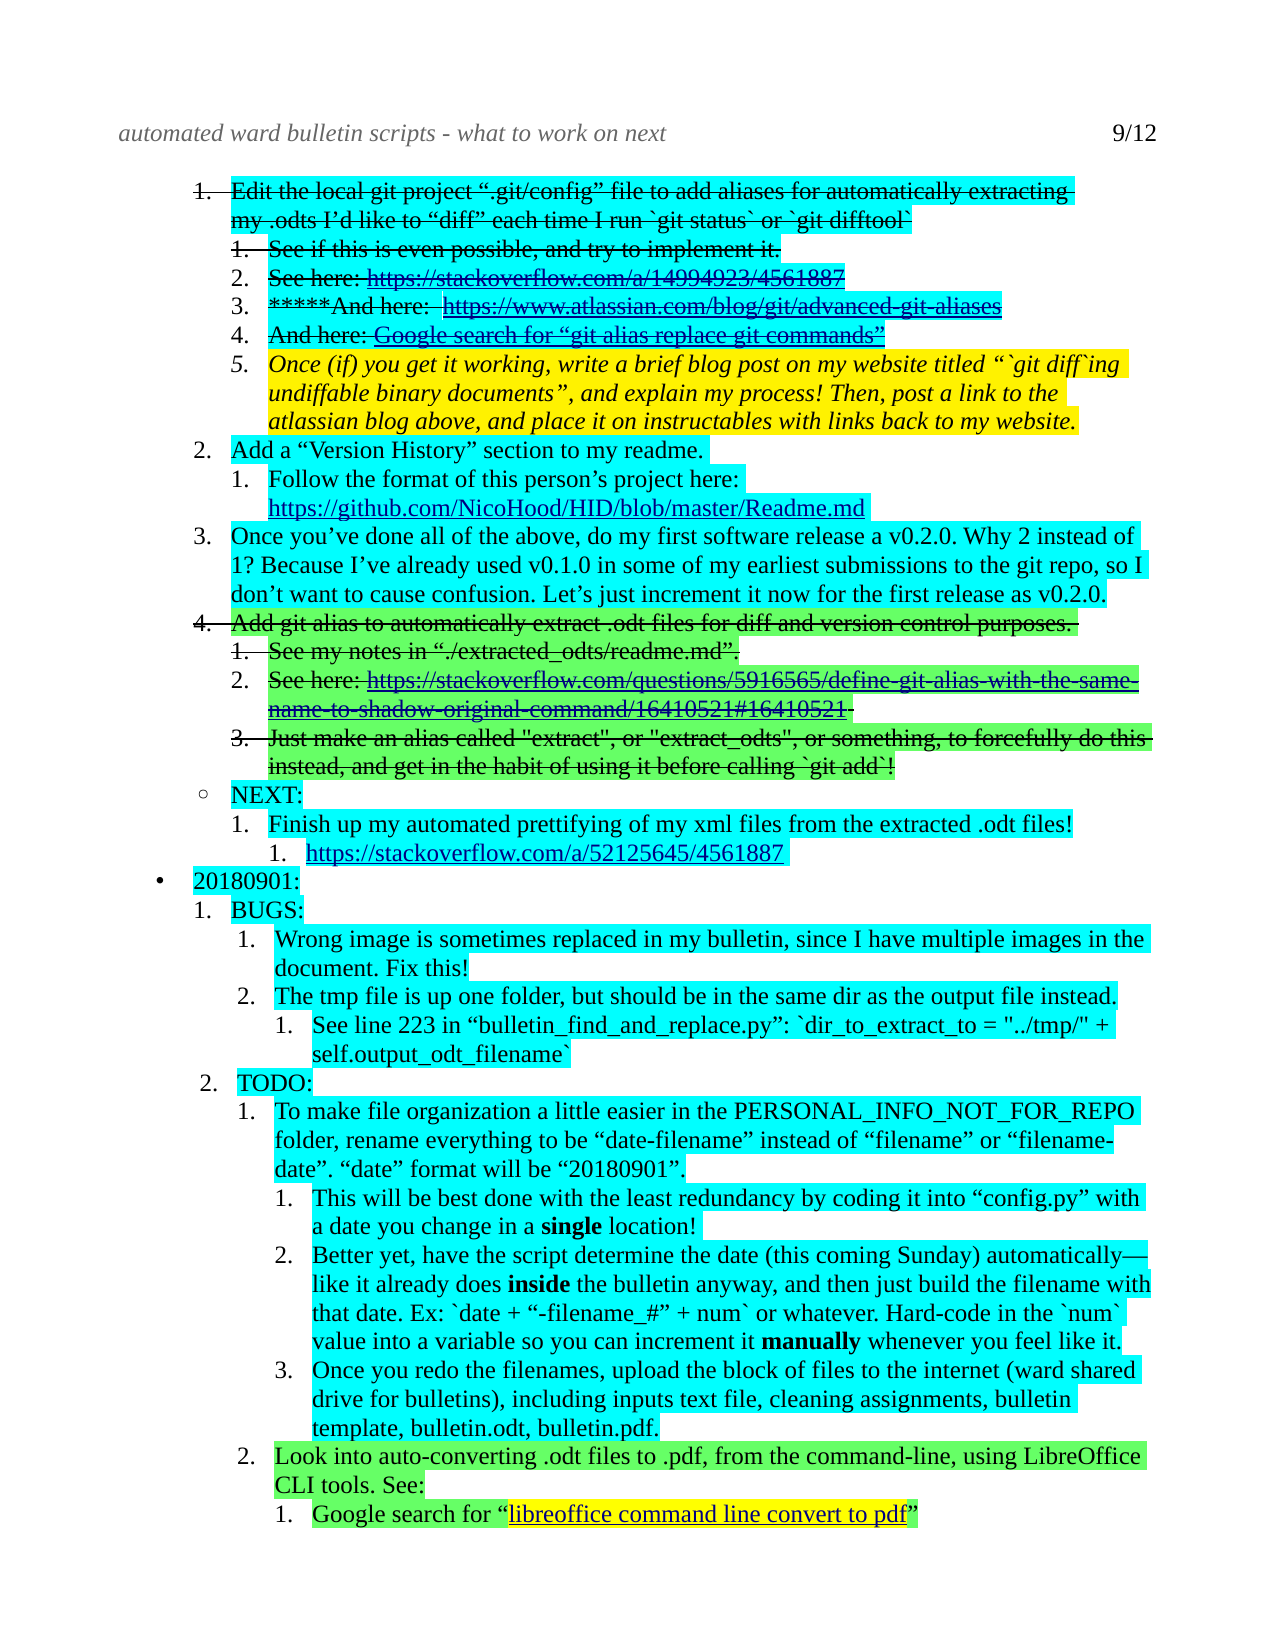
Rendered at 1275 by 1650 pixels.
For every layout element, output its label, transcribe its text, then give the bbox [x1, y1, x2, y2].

list Once you’ve done all of the above, do my first software release a v0.2.0. Why 2 instead of 1? Because I’ve already used v0.1.0 in some of my earliest submissions to the git repo, so I don’t want to cause confusion. Let’s just increment it now for the first release as v0.2.0. [193, 521, 1157, 608]
list BUGS: [193, 895, 1157, 924]
list Add git alias to automatically extract .odt files for diff and version control purposes. [193, 608, 1157, 636]
list Once you redo the filenames, upload the block of files to the internet (ward shared drive for bulletins), including inputs text file, cleaning assignments, bulletin template, bulletin.odt, bulletin.pdf. [274, 1355, 1157, 1441]
list This will be best done with the least redundancy by coding it into “config.py” with a date you change in a single location! [274, 1183, 1157, 1240]
list To make file organization a little easier in the PERSONAL_INFO_NOT_FOR_REPO folder, rename everything to be “date-filename” instead of “filename” or “filename-date”. “date” format will be “20180901”. [237, 1096, 1157, 1183]
list Finish up my automated prettifying of my xml files from the extracted .odt files! [231, 809, 1157, 838]
list See my notes in “./extracted_odts/readme.md”. [231, 636, 1157, 665]
list https://stackoverflow.com/a/52125645/4561887 [268, 838, 1157, 866]
list See here: https://stackoverflow.com/a/14994923/4561887 [231, 263, 1157, 291]
list Follow the format of this person’s project here: https://github.com/NicoHood/HID/blob/master/Readme.md [231, 464, 1157, 521]
list See if this is even possible, and try to implement it. [231, 234, 1157, 263]
list Once (if) you get it working, write a brief blog post on my website titled “`git diff`ing undiffable binary documents”, and explain my process! Then, post a link to the atlassian blog above, and place it on instructables with links back to my website. [231, 349, 1157, 435]
list And here: Google search for “git alias replace git commands” [231, 320, 1157, 349]
list 20180901: [156, 866, 1157, 895]
list Wrong image is sometimes replaced in my bulletin, since I have multiple images in the document. Fix this! [237, 924, 1157, 981]
list Just make an alias called "extract", or "extract_odts", or something, to forcefully do this instead, and get in the habit of using it before calling `git add`! [231, 723, 1157, 780]
list The tmp file is up one folder, but should be in the same dir as the output file instead. [237, 981, 1157, 1010]
list Edit the local git project “.git/config” file to add aliases for automatically extracting my .odts I’d like to “diff” each time I run `git status` or `git difftool` [193, 176, 1157, 234]
list Look into auto-converting .odt files to .pdf, from the command-line, using LibreOffice CLI tools. See: [237, 1441, 1157, 1499]
list TODO: [199, 1068, 1157, 1096]
list NEXT: [193, 780, 1157, 809]
list *****And here: https://www.atlassian.com/blog/git/advanced-git-aliases [231, 291, 1157, 320]
list Better yet, have the script determine the date (this coming Sunday) automatically—like it already does inside the bulletin anyway, and then just build the filename with that date. Ex: `date + “-filename_#” + num` or whatever. Hard-code in the `num` value into a variable so you can increment it manually whenever you feel like it. [274, 1240, 1157, 1355]
list See line 223 in “bulletin_find_and_replace.py”: `dir_to_extract_to = "../tmp/" + self.output_odt_filename` [274, 1010, 1157, 1068]
list See here: https://stackoverflow.com/questions/5916565/define-git-alias-with-the-same-name-to-shadow-original-command/16410521#16410521 [231, 665, 1157, 723]
list Add a “Version History” section to my readme. [193, 435, 1157, 464]
list Google search for “libreoffice command line convert to pdf” [274, 1499, 1157, 1528]
